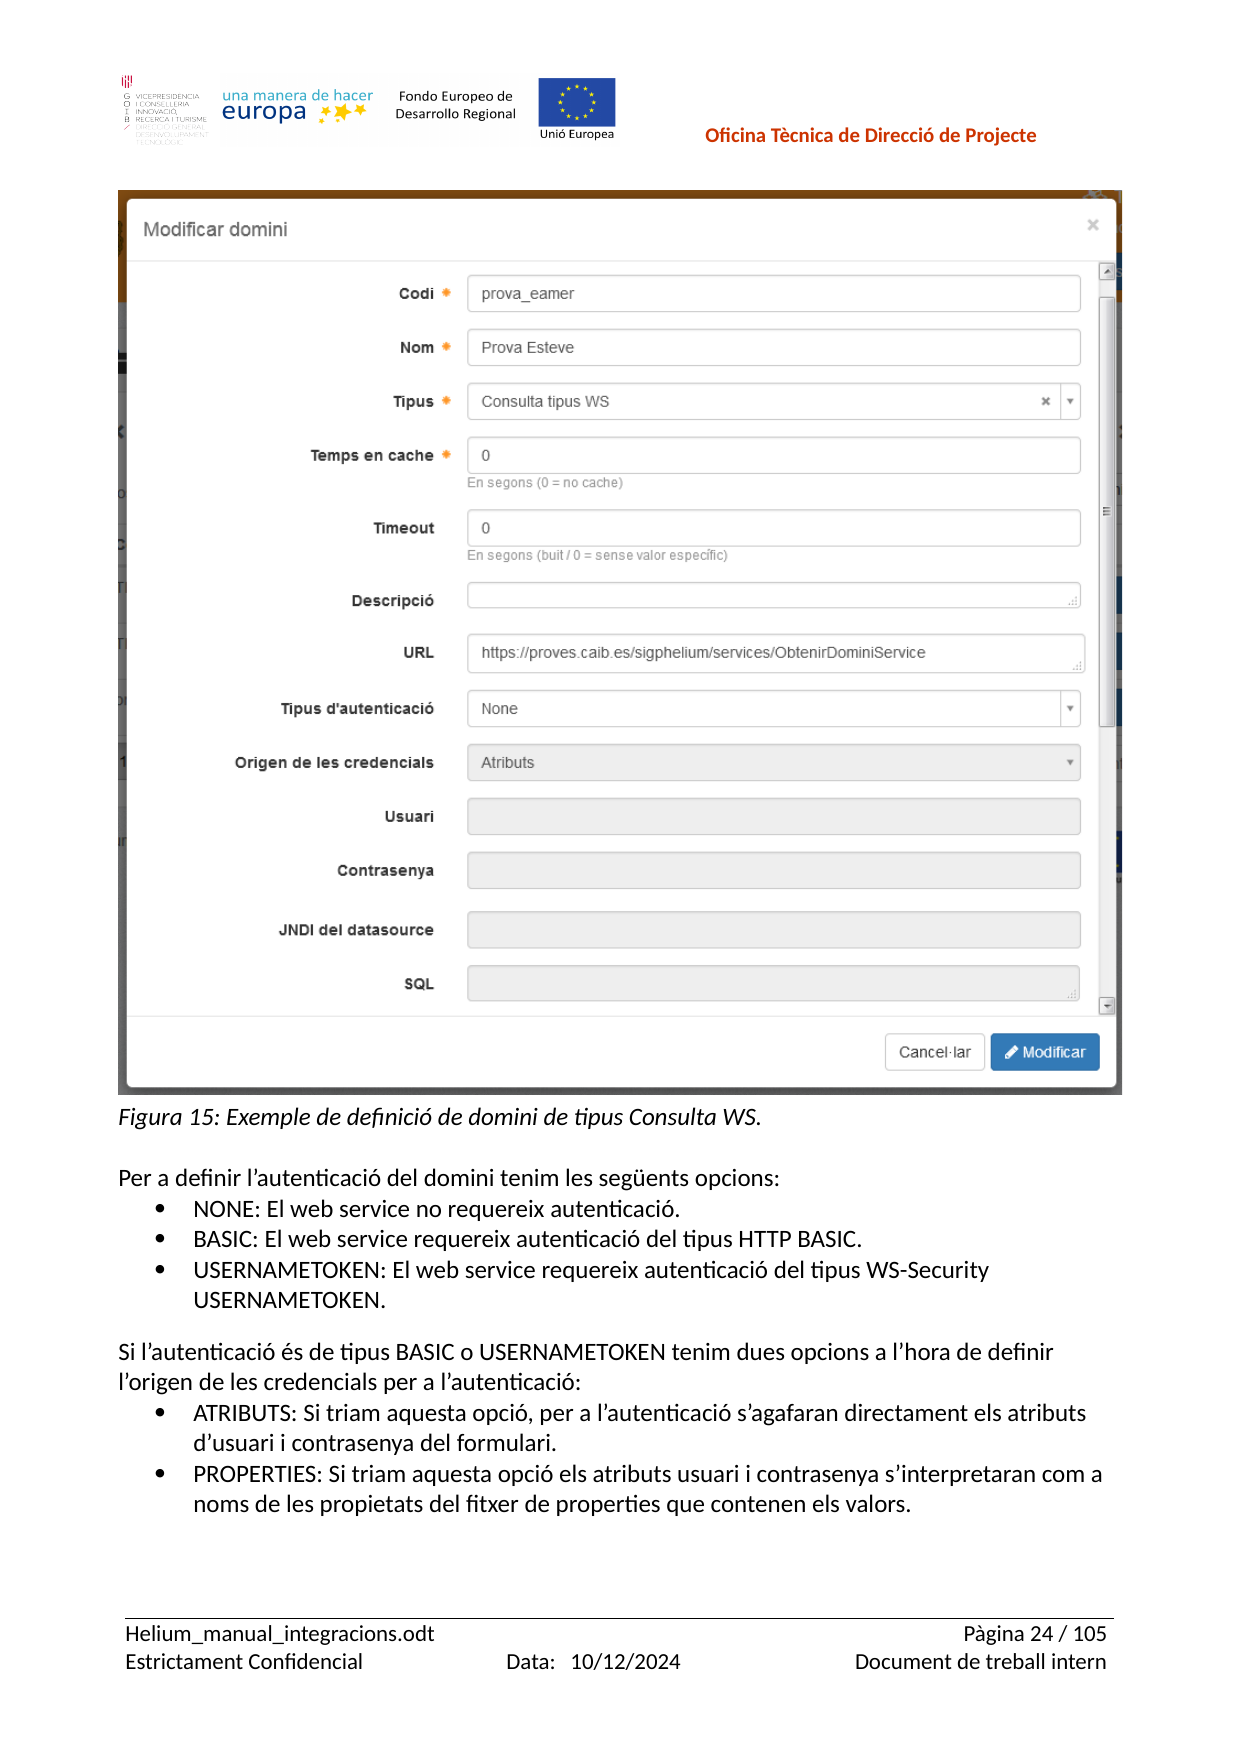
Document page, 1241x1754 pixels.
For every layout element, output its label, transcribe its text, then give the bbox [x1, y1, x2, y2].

text Per a definir l’autenticació del domini tenim les següents opcions: [118, 1162, 1122, 1193]
picture [118, 190, 1123, 1095]
list NONE: El web service no requereix autenticació. [156, 1193, 1122, 1223]
list BASIC: El web service requereix autenticació del tipus HTTP BASIC. [156, 1223, 1122, 1254]
text Figura 15: Exemple de definició de domini de tipus Consulta WS. [118, 1095, 1122, 1132]
list ATRIBUTS: Si triam aquesta opció, per a l’autenticació s’agafaran directament els atributs d’usuari i contrasenya del formulari. [156, 1397, 1122, 1458]
text Si l’autenticació és de tipus BASIC o USERNAMETOKEN tenim dues opcions a l’hora de definir l’origen de les credencials per a l’autenticació: [118, 1336, 1122, 1397]
list USERNAMETOKEN: El web service requereix autenticació del tipus WS-Security USERNAMETOKEN. [156, 1254, 1122, 1315]
list PROPERTIES: Si triam aquesta opció els atributs usuari i contrasenya s’interpretaran com a noms de les propietats del fitxer de properties que contenen els valors. [156, 1458, 1122, 1519]
picture [219, 73, 621, 147]
picture [118, 73, 213, 147]
